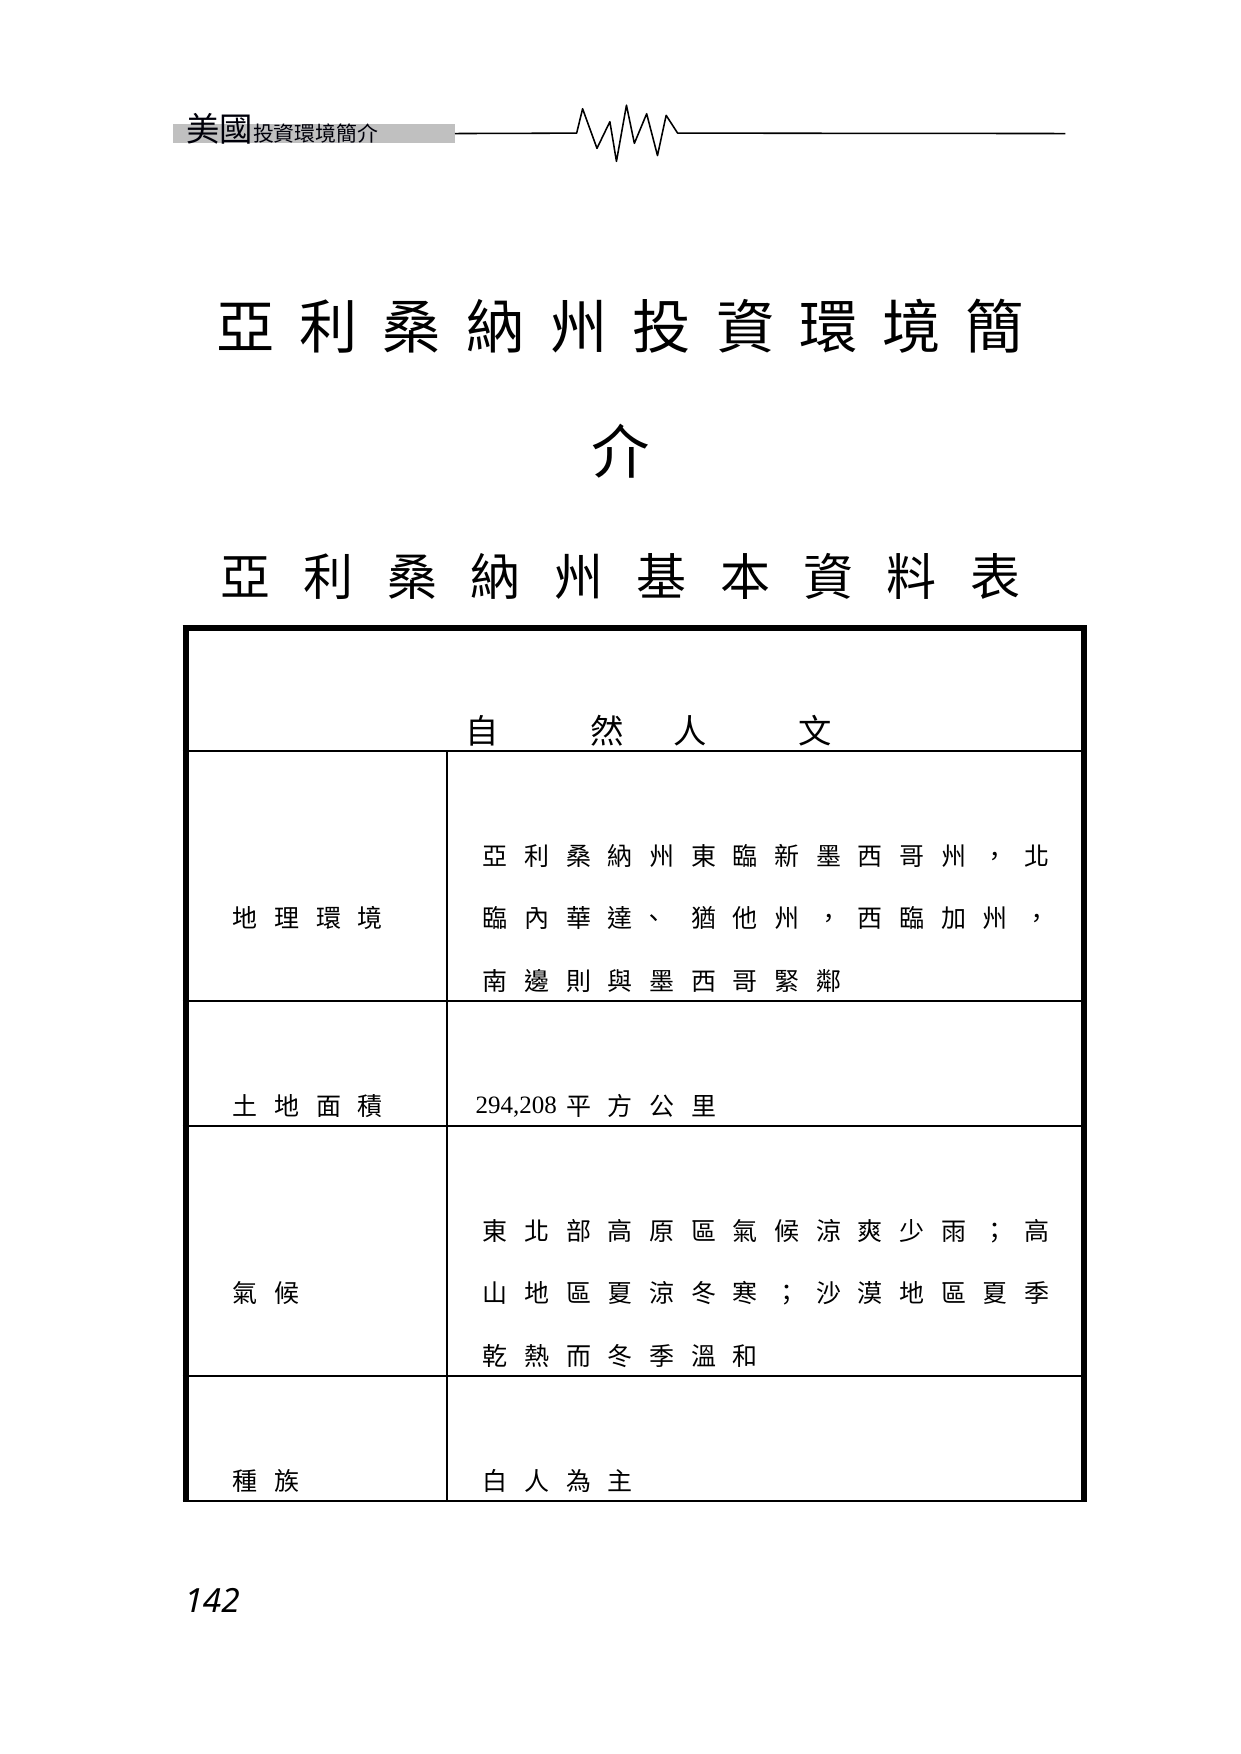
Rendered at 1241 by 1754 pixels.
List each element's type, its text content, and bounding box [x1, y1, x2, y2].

text 亞利桑納州投資環境簡介 [183, 250, 1058, 500]
table_cell 白人為主 [448, 1377, 1081, 1500]
table_cell 土地面積 [189, 1002, 446, 1125]
table_cell 亞利桑納州東臨新墨西哥州，北臨內華達、猶他州，西臨加州，南邊則與墨西哥緊鄰 [448, 752, 1081, 1000]
table_cell 東北部高原區氣候涼爽少雨；高山地區夏涼冬寒；沙漠地區夏季乾熱而冬季溫和 [448, 1127, 1081, 1375]
table_cell 地理環境 [189, 752, 446, 1000]
table_header 自 然 人 文 [189, 631, 1081, 750]
table_cell 294,208平方公里 [448, 1002, 1081, 1125]
table_cell 氣候 [189, 1127, 446, 1375]
text 亞利桑納州基本資料表 [183, 500, 1058, 625]
table_cell 種族 [189, 1377, 446, 1500]
